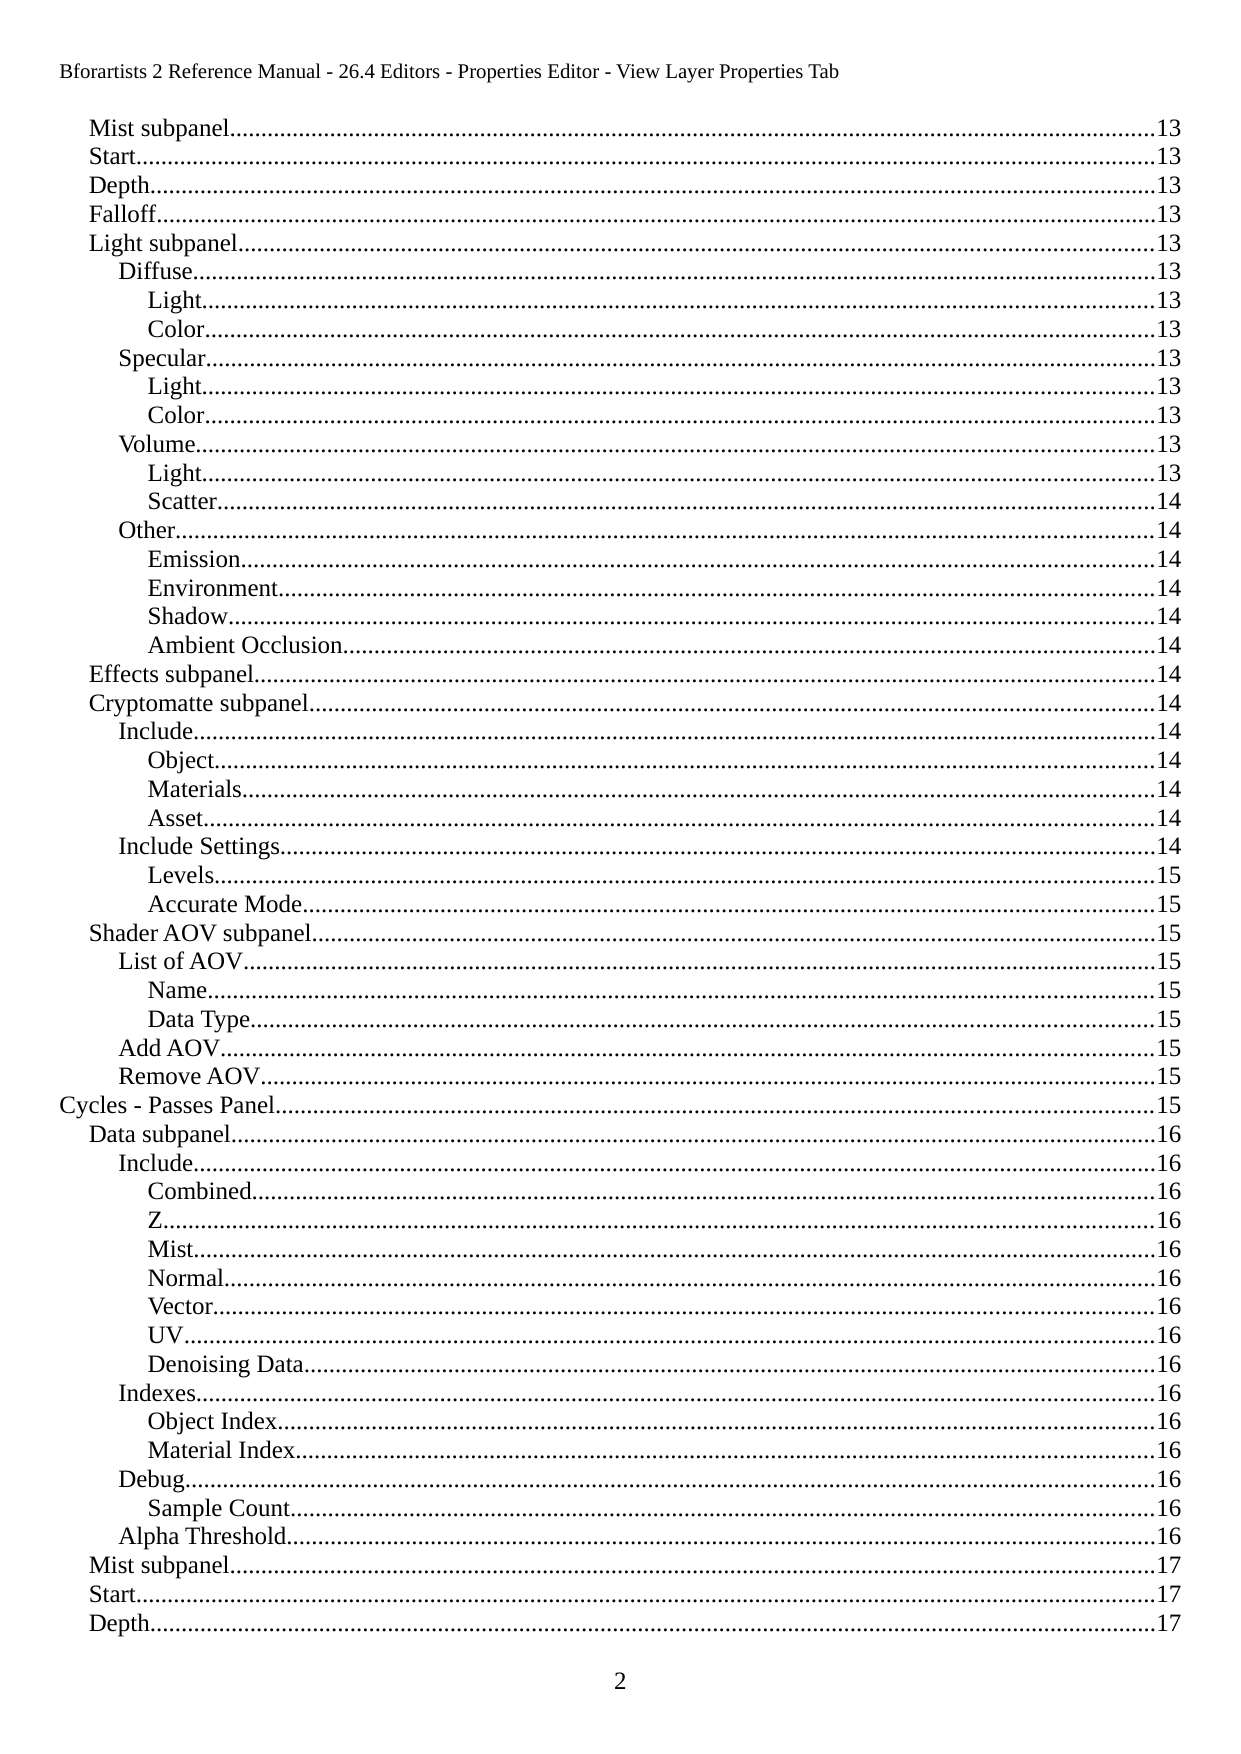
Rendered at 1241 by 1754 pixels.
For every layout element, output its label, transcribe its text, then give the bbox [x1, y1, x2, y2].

text Indexes 16 [118, 1378, 1181, 1406]
text Data Type 15 [147, 1004, 1181, 1033]
text Scatter 14 [147, 486, 1181, 515]
text Object 14 [147, 745, 1181, 774]
text Include 16 [118, 1148, 1181, 1176]
text Cryptomatte subpanel 14 [88, 688, 1181, 716]
text Name 15 [147, 975, 1181, 1004]
text Mist subpanel 17 [88, 1550, 1181, 1579]
text Include 14 [118, 716, 1181, 745]
text Color 13 [147, 400, 1181, 429]
text Depth 17 [88, 1608, 1181, 1636]
text Material Index 16 [147, 1435, 1181, 1464]
text Sample Count 16 [147, 1493, 1181, 1521]
text Color 13 [147, 314, 1181, 343]
text UV 16 [147, 1320, 1181, 1349]
text Mist subpanel 13 [88, 113, 1181, 141]
text Specular 13 [118, 343, 1181, 371]
text Light 13 [147, 371, 1181, 400]
text Object Index 16 [147, 1406, 1181, 1435]
text Shadow 14 [147, 601, 1181, 630]
text Cycles - Passes Panel 15 [59, 1090, 1181, 1119]
text Levels 15 [147, 860, 1181, 889]
text Depth 13 [88, 170, 1181, 199]
text Shader AOV subpanel 15 [88, 918, 1181, 946]
text Light subpanel 13 [88, 228, 1181, 256]
text Start 13 [88, 141, 1181, 170]
text Denoising Data 16 [147, 1349, 1181, 1378]
text Light 13 [147, 458, 1181, 486]
text Normal 16 [147, 1263, 1181, 1291]
text Alpha Threshold 16 [118, 1521, 1181, 1550]
text Ambient Occlusion 14 [147, 630, 1181, 659]
text Z 16 [147, 1205, 1181, 1234]
text Accurate Mode 15 [147, 889, 1181, 918]
text Volume 13 [118, 429, 1181, 458]
text Include Settings 14 [118, 831, 1181, 860]
text Start 17 [88, 1579, 1181, 1608]
text Asset 14 [147, 803, 1181, 831]
text Add AOV 15 [118, 1033, 1181, 1061]
text Vector 16 [147, 1291, 1181, 1320]
text Light 13 [147, 285, 1181, 314]
text Remove AOV 15 [118, 1061, 1181, 1090]
text Debug 16 [118, 1464, 1181, 1493]
text Data subpanel 16 [88, 1119, 1181, 1148]
text Materials 14 [147, 774, 1181, 803]
text Mist 16 [147, 1234, 1181, 1263]
text Effects subpanel 14 [88, 659, 1181, 688]
text Environment 14 [147, 573, 1181, 601]
text Emission 14 [147, 544, 1181, 573]
text Diffuse 13 [118, 256, 1181, 285]
text Falloff 13 [88, 199, 1181, 228]
text List of AOV 15 [118, 946, 1181, 975]
text Combined 16 [147, 1176, 1181, 1205]
text Other 14 [118, 515, 1181, 544]
